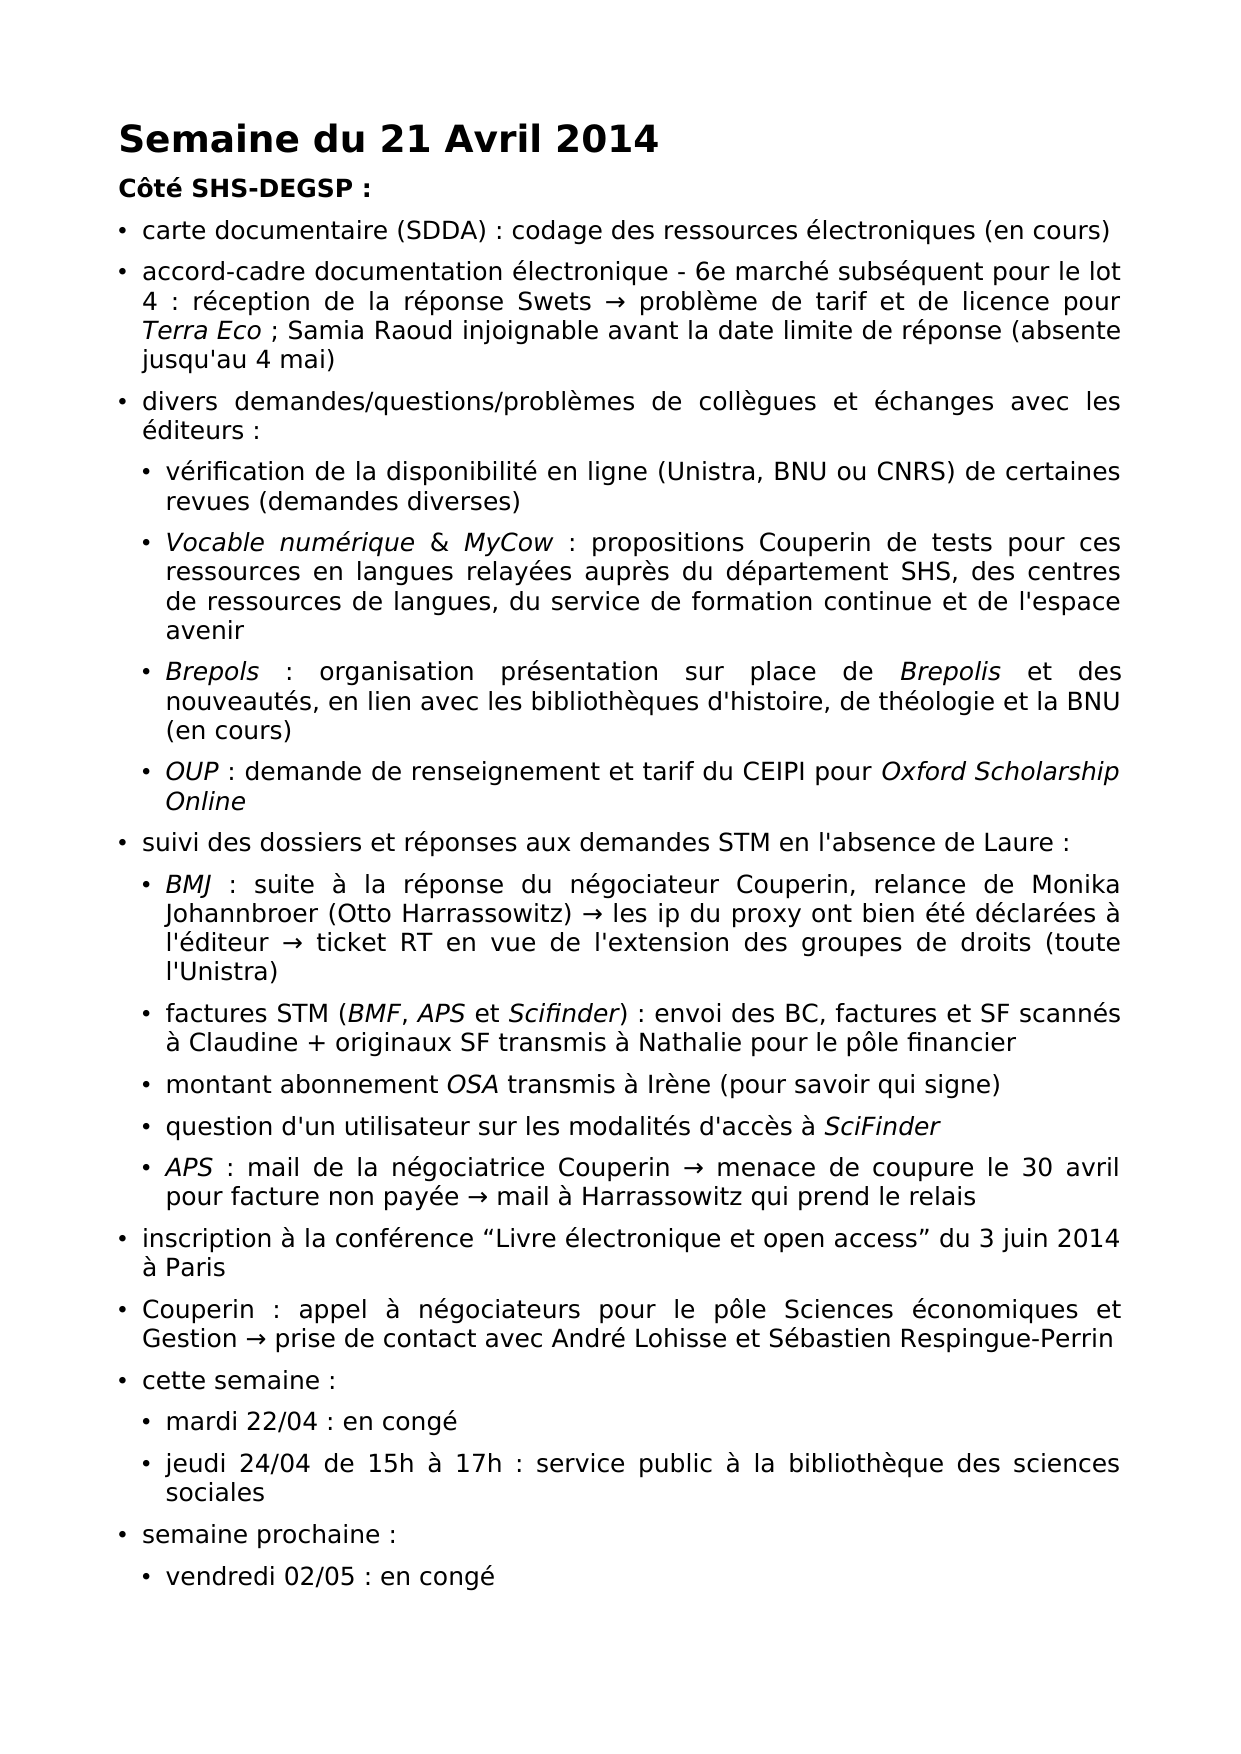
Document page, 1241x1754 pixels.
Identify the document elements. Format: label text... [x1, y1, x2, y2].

list accord-cadre documentation électronique - 6e marché subséquent pour le lot 4 : réception de la réponse Swets → problème de tarif et de licence pour Terra Eco ; Samia Raoud injoignable avant la date limite de réponse (absente jusqu'au 4 mai) [118, 258, 1122, 374]
list vendredi 02/05 : en congé [142, 1562, 1122, 1591]
list suivi des dossiers et réponses aux demandes STM en l'absence de Laure : [118, 828, 1122, 858]
list BMJ : suite à la réponse du négociateur Couperin, relance de Monika Johannbroer (Otto Harrassowitz) → les ip du proxy ont bien été déclarées à l'éditeur → ticket RT en vue de l'extension des groupes de droits (toute l'Unistra) [142, 870, 1122, 987]
list semaine prochaine : [118, 1520, 1122, 1549]
subtitle Semaine du 21 Avril 2014 [118, 118, 1122, 162]
list divers demandes/questions/problèmes de collègues et échanges avec les éditeurs : [118, 387, 1122, 445]
list Vocable numérique & MyCow : propositions Couperin de tests pour ces ressources en langues relayées auprès du département SHS, des centres de ressources de langues, du service de formation continue et de l'espace avenir [142, 528, 1122, 645]
list APS : mail de la négociatrice Couperin → menace de coupure le 30 avril pour facture non payée → mail à Harrassowitz qui prend le relais [142, 1153, 1122, 1212]
list factures STM (BMF, APS et Scifinder) : envoi des BC, factures et SF scannés à Claudine + originaux SF transmis à Nathalie pour le pôle financier [142, 999, 1122, 1058]
list montant abonnement OSA transmis à Irène (pour savoir qui signe) [142, 1070, 1122, 1099]
list question d'un utilisateur sur les modalités d'accès à SciFinder [142, 1112, 1122, 1141]
list Brepols : organisation présentation sur place de Brepolis et des nouveautés, en lien avec les bibliothèques d'histoire, de théologie et la BNU (en cours) [142, 658, 1122, 745]
list vérification de la disponibilité en ligne (Unistra, BNU ou CNRS) de certaines revues (demandes diverses) [142, 458, 1122, 516]
list carte documentaire (SDDA) : codage des ressources électroniques (en cours) [118, 216, 1122, 245]
list OUP : demande de renseignement et tarif du CEIPI pour Oxford Scholarship Online [142, 758, 1122, 816]
text Côté SHS-DEGSP : [118, 174, 1122, 203]
list mardi 22/04 : en congé [142, 1408, 1122, 1437]
list Couperin : appel à négociateurs pour le pôle Sciences économiques et Gestion → prise de contact avec André Lohisse et Sébastien Respingue-Perrin [118, 1295, 1122, 1353]
list inscription à la conférence “Livre électronique et open access” du 3 juin 2014 à Paris [118, 1224, 1122, 1283]
list jeudi 24/04 de 15h à 17h : service public à la bibliothèque des sciences sociales [142, 1449, 1122, 1508]
list cette semaine : [118, 1366, 1122, 1395]
